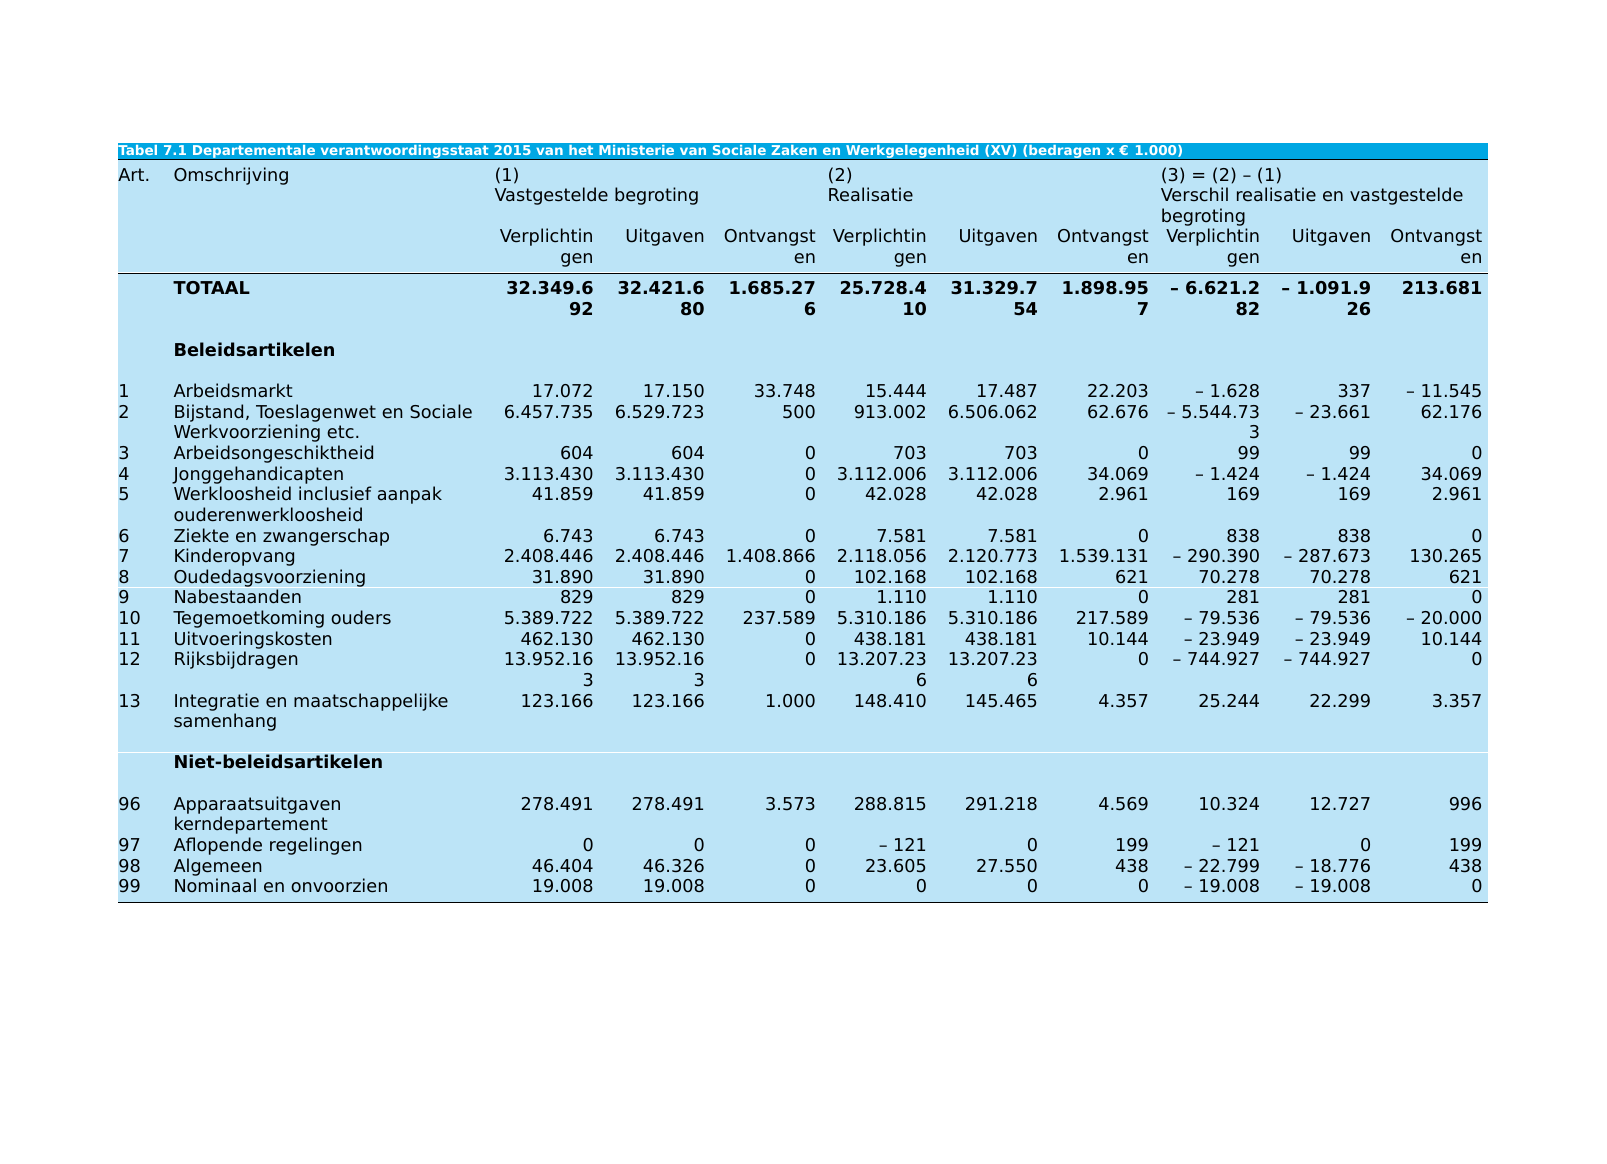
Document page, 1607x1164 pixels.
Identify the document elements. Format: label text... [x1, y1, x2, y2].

table_cell 2.408.446 [488, 546, 599, 567]
table_cell 31.890 [599, 567, 710, 587]
table_cell 13.207.236 [933, 649, 1044, 691]
table_cell Vastgestelde begroting [488, 185, 822, 226]
table_cell [1044, 732, 1155, 752]
table_cell [1377, 732, 1488, 752]
table_cell [118, 274, 167, 319]
table_cell 12.727 [1266, 794, 1377, 835]
table_cell 145.465 [933, 691, 1044, 732]
table_cell [118, 226, 167, 272]
table_cell 838 [1155, 526, 1266, 546]
table_cell 0 [710, 443, 822, 464]
table_cell 17.487 [933, 381, 1044, 402]
table_cell 17.150 [599, 381, 710, 402]
table_cell Nabestaanden [168, 588, 488, 608]
table_cell [822, 340, 933, 361]
table_cell 0 [710, 856, 822, 876]
table_cell 99 [118, 876, 167, 902]
table_cell (1) [488, 160, 822, 185]
table_cell Bijstand, Toeslagenwet en Sociale Werkvoorziening etc. [168, 402, 488, 443]
table_cell 169 [1155, 484, 1266, 526]
table_cell [1155, 319, 1266, 340]
table_cell [1377, 340, 1488, 361]
table_cell [118, 319, 167, 340]
table_cell – 5.544.733 [1155, 402, 1266, 443]
table_cell 0 [1377, 443, 1488, 464]
table_cell [1266, 732, 1377, 752]
table_cell Werkloosheid inclusief aanpak ouderenwerkloosheid [168, 484, 488, 526]
table_cell 15.444 [822, 381, 933, 402]
table_cell [599, 361, 710, 381]
table_cell 7.581 [822, 526, 933, 546]
table_cell 102.168 [933, 567, 1044, 587]
table_cell [488, 319, 599, 340]
table_cell – 79.536 [1155, 608, 1266, 629]
table_cell 34.069 [1377, 464, 1488, 484]
table_cell [118, 732, 167, 752]
table_cell Nominaal en onvoorzien [168, 876, 488, 902]
table_cell 46.326 [599, 856, 710, 876]
table_cell 3.113.430 [599, 464, 710, 484]
table_cell Integratie en maatschappelijke samenhang [168, 691, 488, 732]
table_cell 0 [710, 649, 822, 691]
table_cell 4 [118, 464, 167, 484]
table_cell [1044, 340, 1155, 361]
table_cell 3.112.006 [822, 464, 933, 484]
table_cell – 1.091.926 [1266, 274, 1377, 319]
table_cell 123.166 [599, 691, 710, 732]
table_cell – 22.799 [1155, 856, 1266, 876]
table_cell [1266, 340, 1377, 361]
table_cell 829 [599, 588, 710, 608]
table_cell 27.550 [933, 856, 1044, 876]
table_cell 462.130 [599, 629, 710, 649]
table_cell [1044, 361, 1155, 381]
table_cell – 121 [822, 835, 933, 856]
table_cell – 79.536 [1266, 608, 1377, 629]
table_cell 0 [1044, 588, 1155, 608]
table_cell 6 [118, 526, 167, 546]
table_cell 4.569 [1044, 794, 1155, 835]
table_cell 604 [599, 443, 710, 464]
table_cell [933, 753, 1044, 773]
table_cell 22.299 [1266, 691, 1377, 732]
table_cell 0 [822, 876, 933, 902]
table_cell Uitvoeringskosten [168, 629, 488, 649]
table_cell – 23.949 [1155, 629, 1266, 649]
table_cell Realisatie [822, 185, 1155, 226]
table_cell 621 [1044, 567, 1155, 587]
table_cell 5 [118, 484, 167, 526]
table_cell Ontvangsten [1044, 226, 1155, 272]
table_cell – 290.390 [1155, 546, 1266, 567]
table_cell 996 [1377, 794, 1488, 835]
table_cell 0 [1377, 588, 1488, 608]
table_cell 31.329.754 [933, 274, 1044, 319]
table_cell – 6.621.282 [1155, 274, 1266, 319]
table_cell 0 [1266, 835, 1377, 856]
table_cell 278.491 [488, 794, 599, 835]
table_cell 9 [118, 588, 167, 608]
table_cell 2.118.056 [822, 546, 933, 567]
table_cell 337 [1266, 381, 1377, 402]
table_cell 0 [599, 835, 710, 856]
table_cell [168, 361, 488, 381]
table_cell 62.676 [1044, 402, 1155, 443]
table_cell 97 [118, 835, 167, 856]
table_cell [933, 773, 1044, 794]
table_cell [599, 340, 710, 361]
table_cell 8 [118, 567, 167, 587]
table_cell 6.743 [488, 526, 599, 546]
table_cell [822, 773, 933, 794]
table_cell 4.357 [1044, 691, 1155, 732]
table_cell [822, 753, 933, 773]
table_cell 3.357 [1377, 691, 1488, 732]
table_cell 913.002 [822, 402, 933, 443]
table_cell 3.573 [710, 794, 822, 835]
table_cell [168, 732, 488, 752]
table_cell Verplichtingen [1155, 226, 1266, 272]
table_cell 604 [488, 443, 599, 464]
table_cell 1 [118, 381, 167, 402]
table_cell 3.113.430 [488, 464, 599, 484]
table_cell 438 [1044, 856, 1155, 876]
table_cell Verplichtingen [488, 226, 599, 272]
table_cell [488, 773, 599, 794]
table_cell – 744.927 [1155, 649, 1266, 691]
table_cell – 23.661 [1266, 402, 1377, 443]
table_cell 98 [118, 856, 167, 876]
table_cell [933, 340, 1044, 361]
table_cell (3) = (2) – (1) [1155, 160, 1488, 185]
table_cell – 287.673 [1266, 546, 1377, 567]
table_cell 42.028 [933, 484, 1044, 526]
table_cell 199 [1377, 835, 1488, 856]
table_cell 462.130 [488, 629, 599, 649]
table_cell [1377, 361, 1488, 381]
table_cell – 744.927 [1266, 649, 1377, 691]
table_cell [1155, 753, 1266, 773]
table_cell 1.110 [822, 588, 933, 608]
table_cell [1044, 773, 1155, 794]
table_cell 288.815 [822, 794, 933, 835]
table_cell [710, 773, 822, 794]
table_cell [710, 319, 822, 340]
table_cell Niet-beleidsartikelen [168, 753, 488, 773]
table_cell [168, 226, 488, 272]
table_cell 0 [1044, 649, 1155, 691]
table_cell [1155, 361, 1266, 381]
table_cell Art. [118, 160, 167, 185]
table_cell 123.166 [488, 691, 599, 732]
table_cell 237.589 [710, 608, 822, 629]
table_cell 46.404 [488, 856, 599, 876]
table_cell 19.008 [599, 876, 710, 902]
table_cell 10.324 [1155, 794, 1266, 835]
table_cell 19.008 [488, 876, 599, 902]
table_cell 0 [1044, 443, 1155, 464]
table_cell 703 [822, 443, 933, 464]
table_cell 0 [1377, 649, 1488, 691]
table_cell [1377, 319, 1488, 340]
table_cell 1.685.276 [710, 274, 822, 319]
table_cell 0 [710, 588, 822, 608]
table_cell 2.408.446 [599, 546, 710, 567]
table_cell 148.410 [822, 691, 933, 732]
table_cell 0 [710, 835, 822, 856]
table_cell Rijksbijdragen [168, 649, 488, 691]
table_cell [933, 319, 1044, 340]
table_cell 23.605 [822, 856, 933, 876]
table_cell [1044, 319, 1155, 340]
table_cell 1.539.131 [1044, 546, 1155, 567]
table_cell 33.748 [710, 381, 822, 402]
table_cell TOTAAL [168, 274, 488, 319]
table_cell – 19.008 [1266, 876, 1377, 902]
table_cell 10.144 [1377, 629, 1488, 649]
table_cell [1266, 361, 1377, 381]
table_cell 621 [1377, 567, 1488, 587]
table_cell – 23.949 [1266, 629, 1377, 649]
table_cell 130.265 [1377, 546, 1488, 567]
table_cell [822, 732, 933, 752]
table_cell Apparaatsuitgaven kerndepartement [168, 794, 488, 835]
table_cell – 19.008 [1155, 876, 1266, 902]
table_cell [1266, 773, 1377, 794]
table_header Tabel 7.1 Departementale verantwoordingsstaat 2015 van het Ministerie van Sociale Zaken en Werkgelegenheid (XV) (bedragen x € 1.000) [118, 143, 1488, 159]
table_cell [933, 732, 1044, 752]
table_cell [488, 732, 599, 752]
table_cell [168, 319, 488, 340]
table_cell 0 [1044, 526, 1155, 546]
table_cell 99 [1155, 443, 1266, 464]
table_cell [1044, 753, 1155, 773]
table_cell 5.389.722 [488, 608, 599, 629]
table_cell [118, 753, 167, 773]
table_cell 6.529.723 [599, 402, 710, 443]
table_cell 25.728.410 [822, 274, 933, 319]
table_cell 703 [933, 443, 1044, 464]
table_cell 32.421.680 [599, 274, 710, 319]
table_cell 500 [710, 402, 822, 443]
table_cell 0 [710, 484, 822, 526]
table_cell 217.589 [1044, 608, 1155, 629]
table_cell Uitgaven [1266, 226, 1377, 272]
table_cell 2 [118, 402, 167, 443]
table_cell 34.069 [1044, 464, 1155, 484]
table_cell 7.581 [933, 526, 1044, 546]
table_cell 3 [118, 443, 167, 464]
table_cell 0 [933, 835, 1044, 856]
table_cell [118, 773, 167, 794]
table_cell 438.181 [933, 629, 1044, 649]
table_cell [168, 185, 488, 226]
table_cell 438 [1377, 856, 1488, 876]
table_cell Kinderopvang [168, 546, 488, 567]
table_cell 70.278 [1266, 567, 1377, 587]
table_cell 5.310.186 [822, 608, 933, 629]
table_cell 0 [710, 629, 822, 649]
table_cell 13.952.163 [488, 649, 599, 691]
table_cell [822, 319, 933, 340]
table_cell Ziekte en zwangerschap [168, 526, 488, 546]
table_cell 0 [710, 876, 822, 902]
table_cell 281 [1266, 588, 1377, 608]
table_cell Oudedagsvoorziening [168, 567, 488, 587]
table_cell 1.000 [710, 691, 822, 732]
table_cell 0 [1377, 526, 1488, 546]
table_cell – 11.545 [1377, 381, 1488, 402]
table_cell [118, 361, 167, 381]
table_cell 13 [118, 691, 167, 732]
table_cell [599, 732, 710, 752]
table_cell 10.144 [1044, 629, 1155, 649]
table_cell [168, 773, 488, 794]
table_cell 3.112.006 [933, 464, 1044, 484]
table_cell 7 [118, 546, 167, 567]
table_cell [1266, 319, 1377, 340]
table_cell 13.207.236 [822, 649, 933, 691]
table_cell 41.859 [488, 484, 599, 526]
table_cell 25.244 [1155, 691, 1266, 732]
table_cell Arbeidsmarkt [168, 381, 488, 402]
table_cell 11 [118, 629, 167, 649]
table_cell [488, 753, 599, 773]
table_cell Uitgaven [933, 226, 1044, 272]
table_cell [1155, 340, 1266, 361]
table_cell 12 [118, 649, 167, 691]
table_cell [488, 340, 599, 361]
table_cell Ontvangsten [710, 226, 822, 272]
table_cell 0 [710, 567, 822, 587]
table_cell 70.278 [1155, 567, 1266, 587]
table_cell [933, 361, 1044, 381]
table_cell 32.349.692 [488, 274, 599, 319]
table_cell (2) [822, 160, 1155, 185]
table_cell 2.961 [1377, 484, 1488, 526]
table_cell Omschrijving [168, 160, 488, 185]
table_cell 438.181 [822, 629, 933, 649]
table_cell Algemeen [168, 856, 488, 876]
table_cell 6.506.062 [933, 402, 1044, 443]
table_cell Uitgaven [599, 226, 710, 272]
table_cell [710, 340, 822, 361]
table_cell [822, 361, 933, 381]
table_cell 62.176 [1377, 402, 1488, 443]
table_cell Verschil realisatie en vastgestelde begroting [1155, 185, 1488, 226]
table_cell 0 [1377, 876, 1488, 902]
table_cell 1.898.957 [1044, 274, 1155, 319]
table_cell Jonggehandicapten [168, 464, 488, 484]
table_cell Tegemoetkoming ouders [168, 608, 488, 629]
table_cell 13.952.163 [599, 649, 710, 691]
table_cell 2.961 [1044, 484, 1155, 526]
table_cell 6.457.735 [488, 402, 599, 443]
table_cell 0 [710, 464, 822, 484]
table_cell 17.072 [488, 381, 599, 402]
table_cell [1266, 753, 1377, 773]
table_cell 31.890 [488, 567, 599, 587]
table_cell [1155, 732, 1266, 752]
table_cell 99 [1266, 443, 1377, 464]
table_cell Beleidsartikelen [168, 340, 488, 361]
table_cell [599, 773, 710, 794]
table_cell 102.168 [822, 567, 933, 587]
table_cell 278.491 [599, 794, 710, 835]
table_cell Arbeidsongeschiktheid [168, 443, 488, 464]
table_cell 0 [488, 835, 599, 856]
table_cell [118, 340, 167, 361]
table_cell 199 [1044, 835, 1155, 856]
table_cell 1.408.866 [710, 546, 822, 567]
table_cell [710, 732, 822, 752]
table_cell [599, 753, 710, 773]
table_cell [599, 319, 710, 340]
table_cell Aflopende regelingen [168, 835, 488, 856]
table_cell – 121 [1155, 835, 1266, 856]
table_cell 10 [118, 608, 167, 629]
table_cell 213.681 [1377, 274, 1488, 319]
table_cell 0 [933, 876, 1044, 902]
table_cell 838 [1266, 526, 1377, 546]
table_cell 22.203 [1044, 381, 1155, 402]
table_cell 96 [118, 794, 167, 835]
table_cell – 20.000 [1377, 608, 1488, 629]
table_cell 829 [488, 588, 599, 608]
table_cell 1.110 [933, 588, 1044, 608]
table_cell [1377, 773, 1488, 794]
table_cell [1155, 773, 1266, 794]
table_cell 5.389.722 [599, 608, 710, 629]
table_cell 0 [1044, 876, 1155, 902]
table_cell – 1.424 [1155, 464, 1266, 484]
table_cell [1377, 753, 1488, 773]
table_cell 0 [710, 526, 822, 546]
table_cell 281 [1155, 588, 1266, 608]
table_cell 6.743 [599, 526, 710, 546]
table_cell Ontvangsten [1377, 226, 1488, 272]
table_cell Verplichtingen [822, 226, 933, 272]
table_cell [118, 185, 167, 226]
table_cell – 18.776 [1266, 856, 1377, 876]
table_cell 42.028 [822, 484, 933, 526]
table_cell 291.218 [933, 794, 1044, 835]
table_cell 5.310.186 [933, 608, 1044, 629]
table_cell 41.859 [599, 484, 710, 526]
table_cell [488, 361, 599, 381]
table_cell [710, 753, 822, 773]
table_cell [710, 361, 822, 381]
table_cell 169 [1266, 484, 1377, 526]
table_cell – 1.424 [1266, 464, 1377, 484]
table_cell 2.120.773 [933, 546, 1044, 567]
table_cell – 1.628 [1155, 381, 1266, 402]
